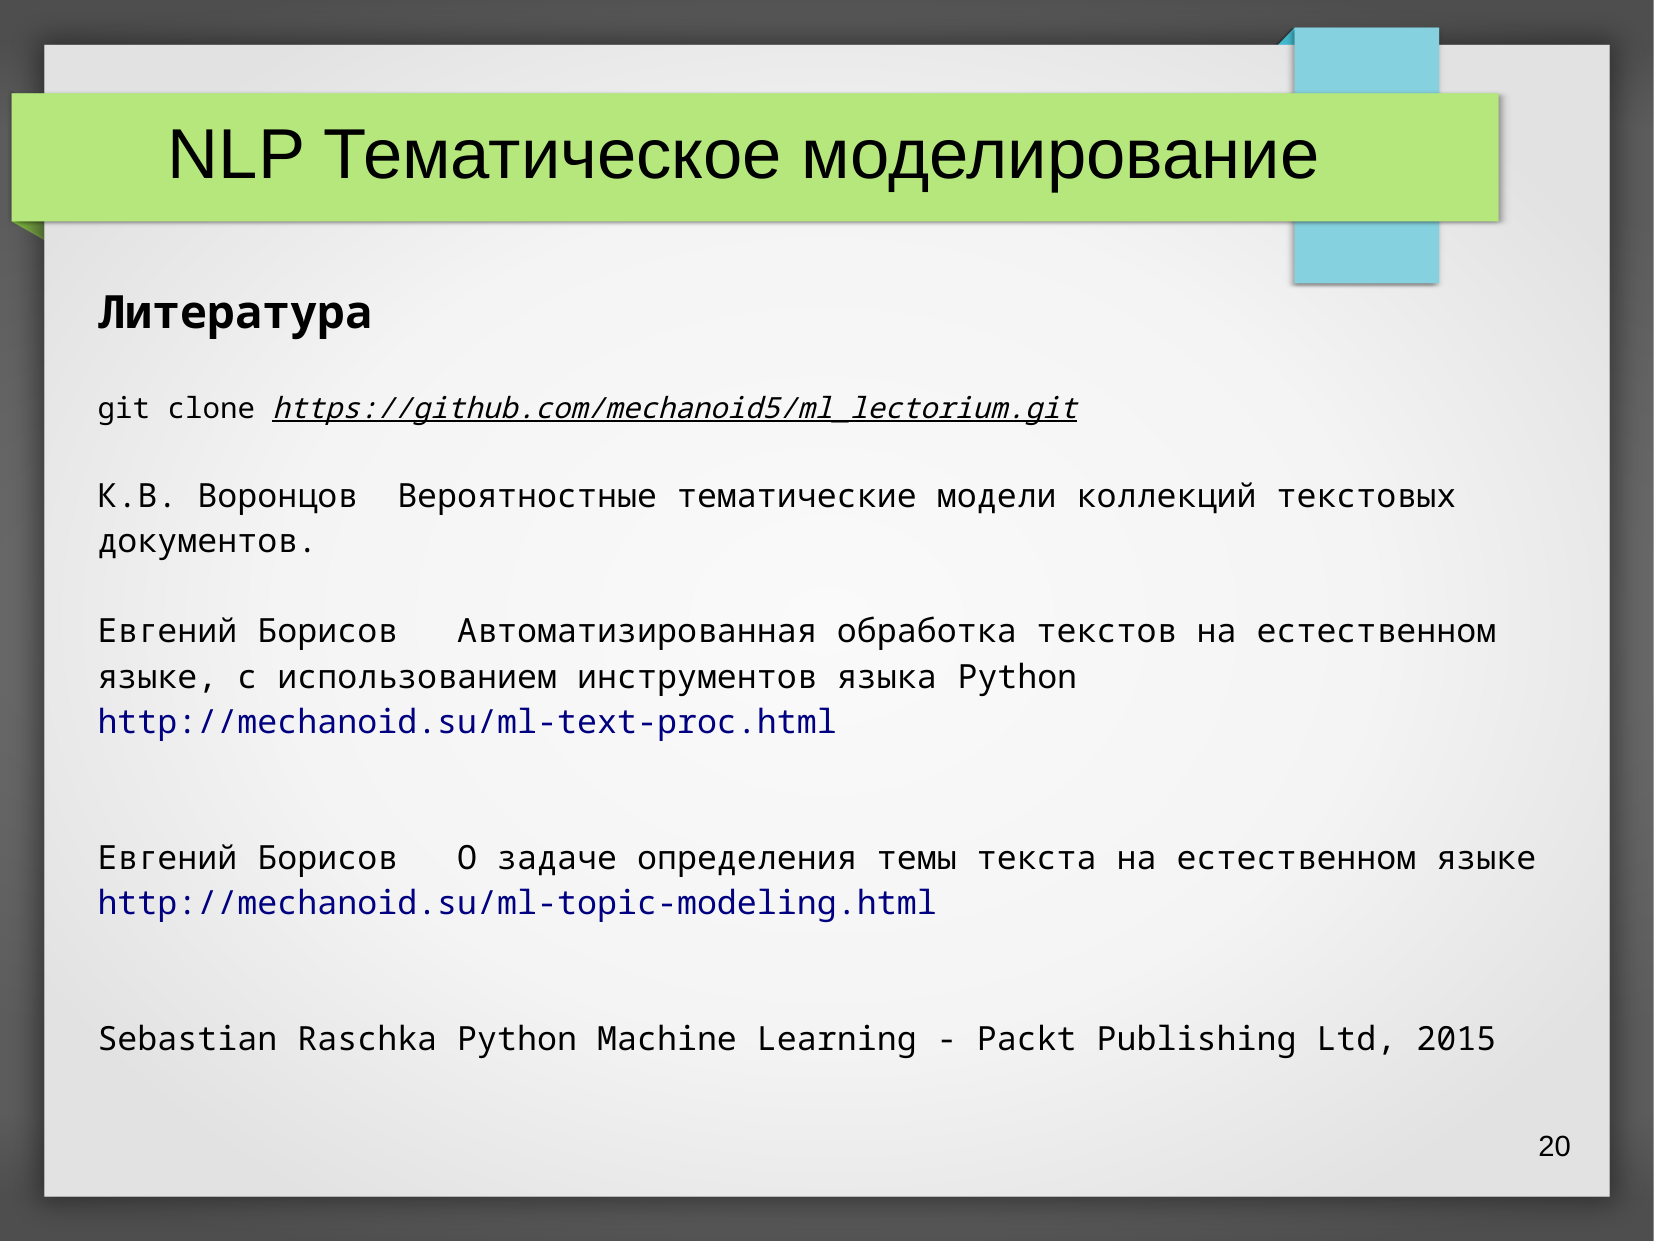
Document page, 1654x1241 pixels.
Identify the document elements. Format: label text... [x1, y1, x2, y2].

title NLP Тематическое моделирование [82, 113, 1406, 194]
text_box Литература git clone https://github.com/mechanoid5/ml_lectorium.git К.В. Воронцов Вероятностные тематические модели коллекций текстовых документов. Евгений Борисов Автоматизированная обработка текстов на естественном языке, с использованием инструментов языка Python http://mechanoid.su/ml-text-proc.html Евгений Борисов О задаче определения темы текста на естественном языке http://mechanoid.su/ml-topic-modeling.html Sebastian Raschka Python Machine Learning - Packt Publishing Ltd, 2015 [82, 271, 1607, 1072]
picture [0, 0, 1654, 1241]
